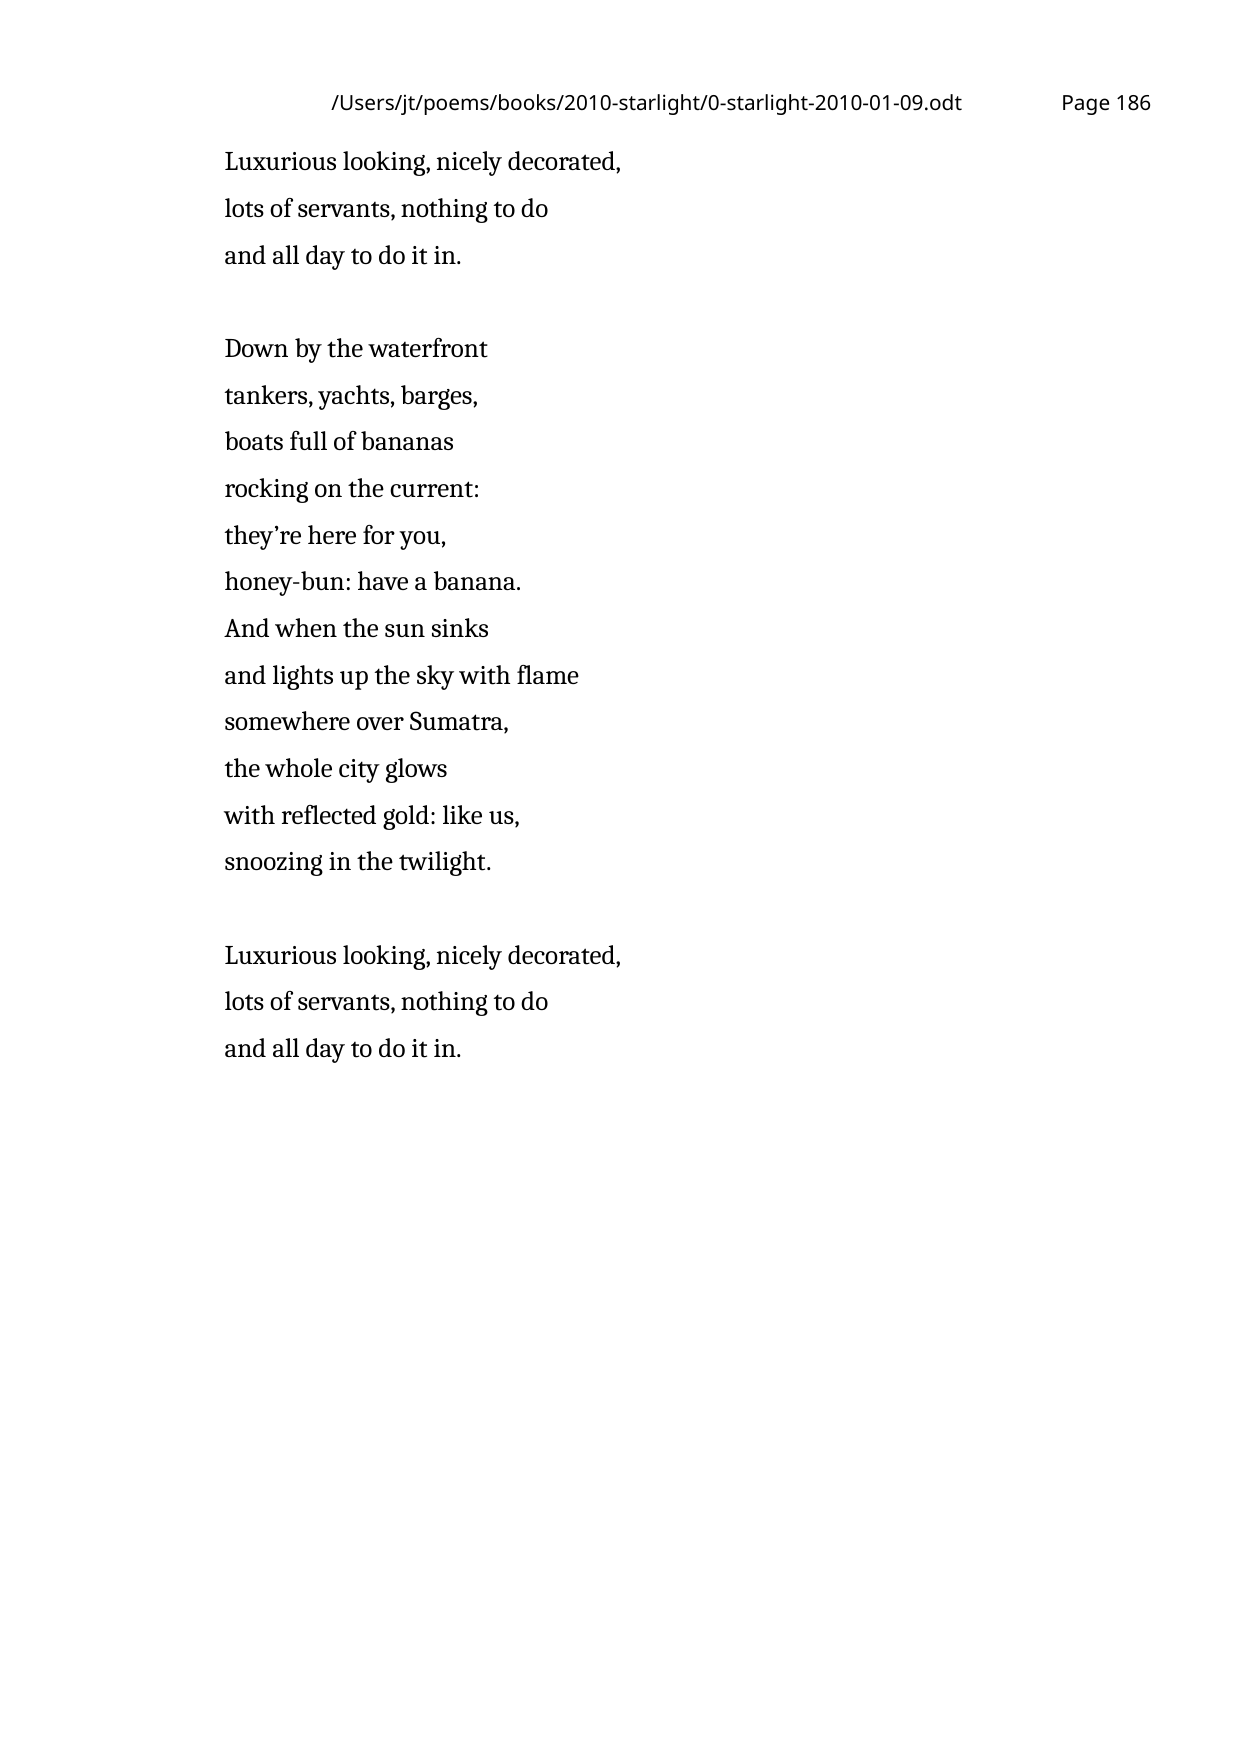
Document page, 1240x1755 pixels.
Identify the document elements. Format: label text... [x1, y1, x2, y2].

text Luxurious looking, nicely decorated, [224, 940, 1151, 971]
text Down by the waterfront [224, 333, 1151, 364]
text and all day to do it in. [224, 1033, 1151, 1064]
text somewhere over Sumatra, [224, 706, 1151, 738]
text they’re here for you, [224, 520, 1151, 551]
text snoozing in the twilight. [224, 846, 1151, 878]
text rocking on the current: [224, 473, 1151, 504]
text Luxurious looking, nicely decorated, [224, 146, 1151, 178]
text And when the sun sinks [224, 613, 1151, 644]
text and lights up the sky with flame [224, 660, 1151, 691]
text honey-bun: have a banana. [224, 566, 1151, 598]
text the whole city glows [224, 753, 1151, 784]
text tankers, yachts, barges, [224, 380, 1151, 411]
text and all day to do it in. [224, 240, 1151, 271]
text with reflected gold: like us, [224, 800, 1151, 831]
text lots of servants, nothing to do [224, 986, 1151, 1018]
text boats full of bananas [224, 426, 1151, 458]
text lots of servants, nothing to do [224, 193, 1151, 224]
